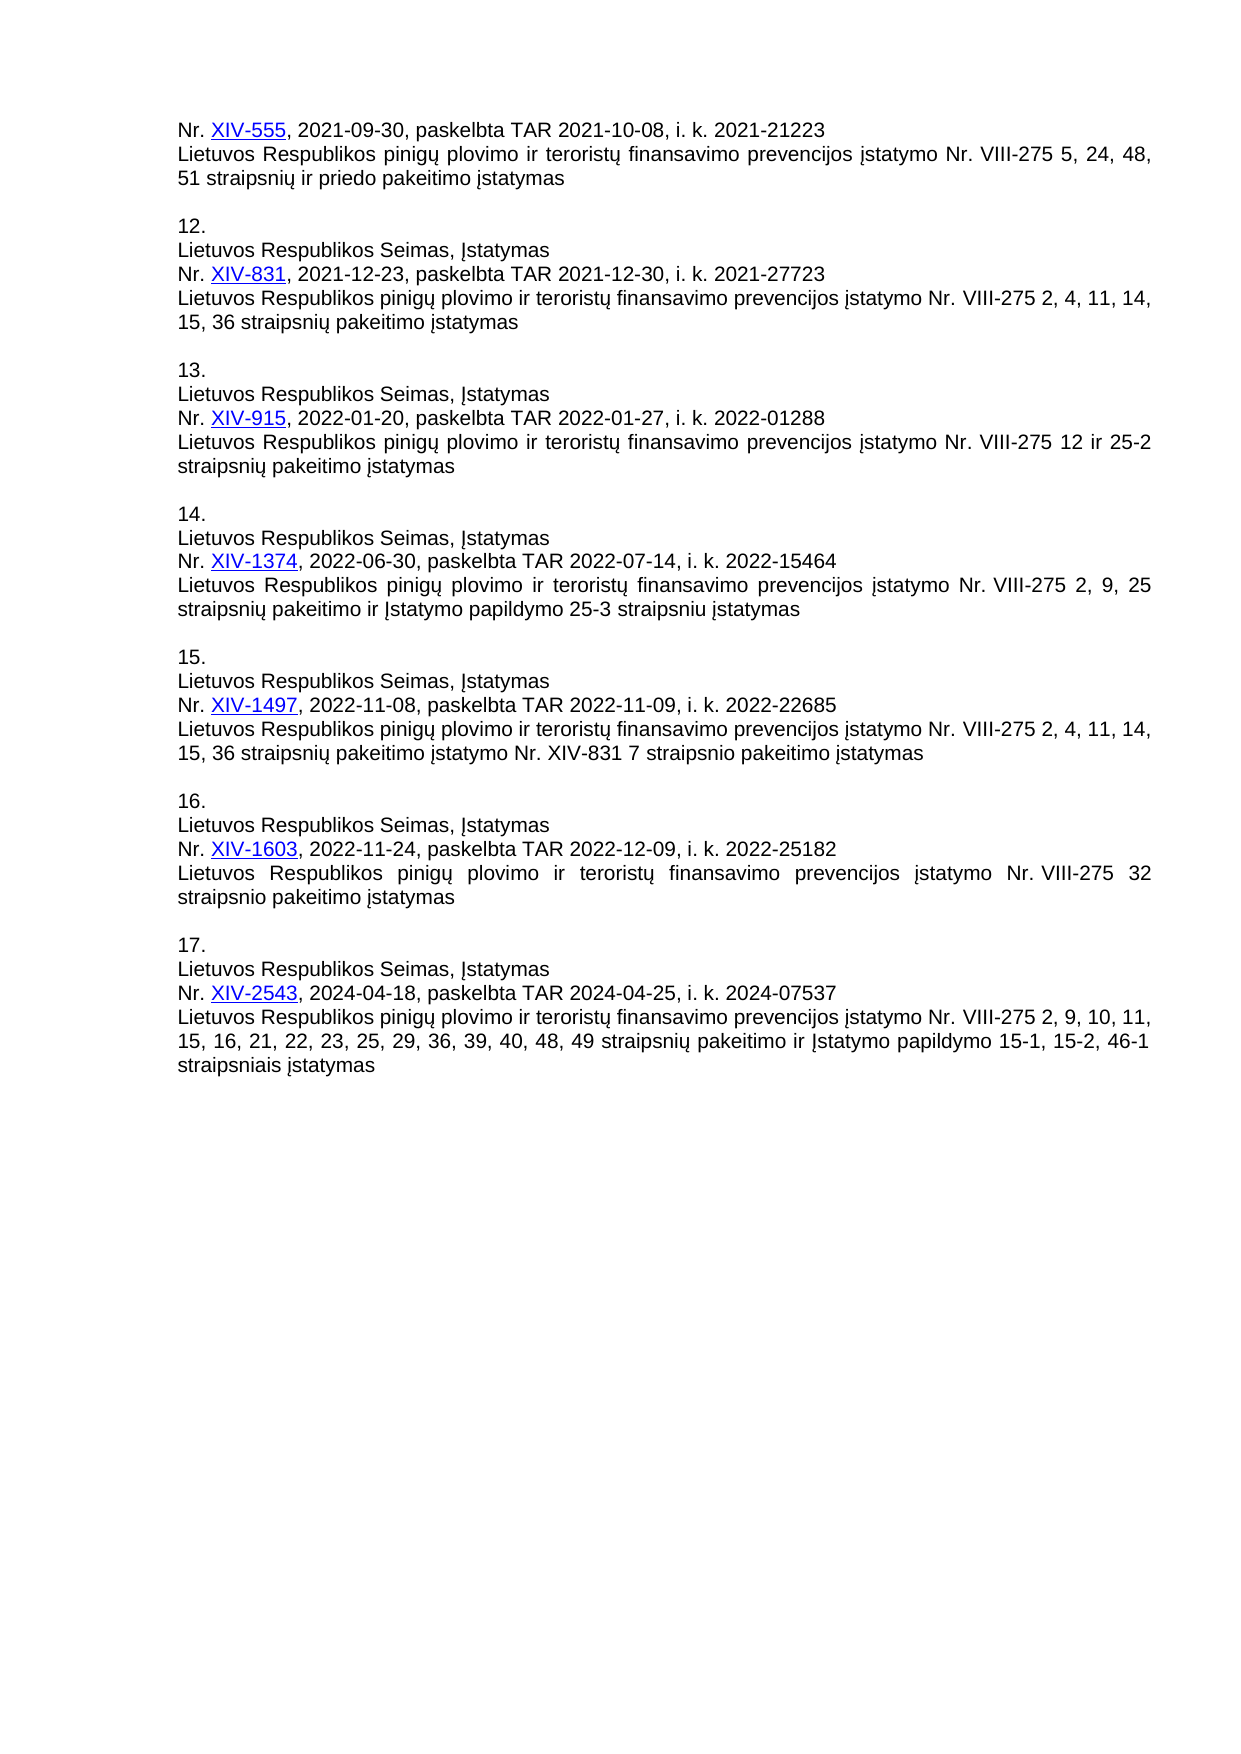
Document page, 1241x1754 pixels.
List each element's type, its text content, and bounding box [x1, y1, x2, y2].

text Nr. XIV-1603, 2022-11-24, paskelbta TAR 2022-12-09, i. k. 2022-25182 [177, 837, 1152, 861]
text Nr. XIV-1374, 2022-06-30, paskelbta TAR 2022-07-14, i. k. 2022-15464 [177, 549, 1152, 573]
text 13. [177, 358, 1152, 382]
text Lietuvos Respublikos pinigų plovimo ir teroristų finansavimo prevencijos įstatymo Nr. VIII-275 2, 4, 11, 14, 15, 36 straipsnių pakeitimo įstatymas [177, 286, 1152, 334]
text Lietuvos Respublikos Seimas, Įstatymas [177, 813, 1152, 837]
text Lietuvos Respublikos pinigų plovimo ir teroristų finansavimo prevencijos įstatymo Nr. VIII-275 2, 4, 11, 14, 15, 36 straipsnių pakeitimo įstatymo Nr. XIV-831 7 straipsnio pakeitimo įstatymas [177, 717, 1152, 765]
text Nr. XIV-831, 2021-12-23, paskelbta TAR 2021-12-30, i. k. 2021-27723 [177, 262, 1152, 286]
text 16. [177, 789, 1152, 813]
text Nr. XIV-1497, 2022-11-08, paskelbta TAR 2022-11-09, i. k. 2022-22685 [177, 693, 1152, 717]
text Lietuvos Respublikos Seimas, Įstatymas [177, 957, 1152, 981]
text 15. [177, 645, 1152, 669]
text Nr. XIV-555, 2021-09-30, paskelbta TAR 2021-10-08, i. k. 2021-21223 [177, 118, 1152, 142]
text Lietuvos Respublikos pinigų plovimo ir teroristų finansavimo prevencijos įstatymo Nr. VIII-275 5, 24, 48, 51 straipsnių ir priedo pakeitimo įstatymas [177, 142, 1152, 190]
text Lietuvos Respublikos pinigų plovimo ir teroristų finansavimo prevencijos įstatymo Nr. VIII-275 2, 9, 25 straipsnių pakeitimo ir Įstatymo papildymo 25-3 straipsniu įstatymas [177, 573, 1152, 621]
text Lietuvos Respublikos Seimas, Įstatymas [177, 525, 1152, 549]
text Lietuvos Respublikos pinigų plovimo ir teroristų finansavimo prevencijos įstatymo Nr. VIII-275 32 straipsnio pakeitimo įstatymas [177, 861, 1152, 909]
text 17. [177, 933, 1152, 957]
text 12. [177, 214, 1152, 238]
text Lietuvos Respublikos Seimas, Įstatymas [177, 382, 1152, 406]
text Nr. XIV-2543, 2024-04-18, paskelbta TAR 2024-04-25, i. k. 2024-07537 [177, 981, 1152, 1004]
text 14. [177, 501, 1152, 525]
text Nr. XIV-915, 2022-01-20, paskelbta TAR 2022-01-27, i. k. 2022-01288 [177, 406, 1152, 429]
text Lietuvos Respublikos pinigų plovimo ir teroristų finansavimo prevencijos įstatymo Nr. VIII-275 2, 9, 10, 11, 15, 16, 21, 22, 23, 25, 29, 36, 39, 40, 48, 49 straipsnių pakeitimo ir Įstatymo papildymo 15-1, 15-2, 46-1 straipsniais įstatymas [177, 1004, 1152, 1076]
text Lietuvos Respublikos Seimas, Įstatymas [177, 669, 1152, 693]
text Lietuvos Respublikos pinigų plovimo ir teroristų finansavimo prevencijos įstatymo Nr. VIII-275 12 ir 25-2 straipsnių pakeitimo įstatymas [177, 429, 1152, 477]
text Lietuvos Respublikos Seimas, Įstatymas [177, 238, 1152, 262]
